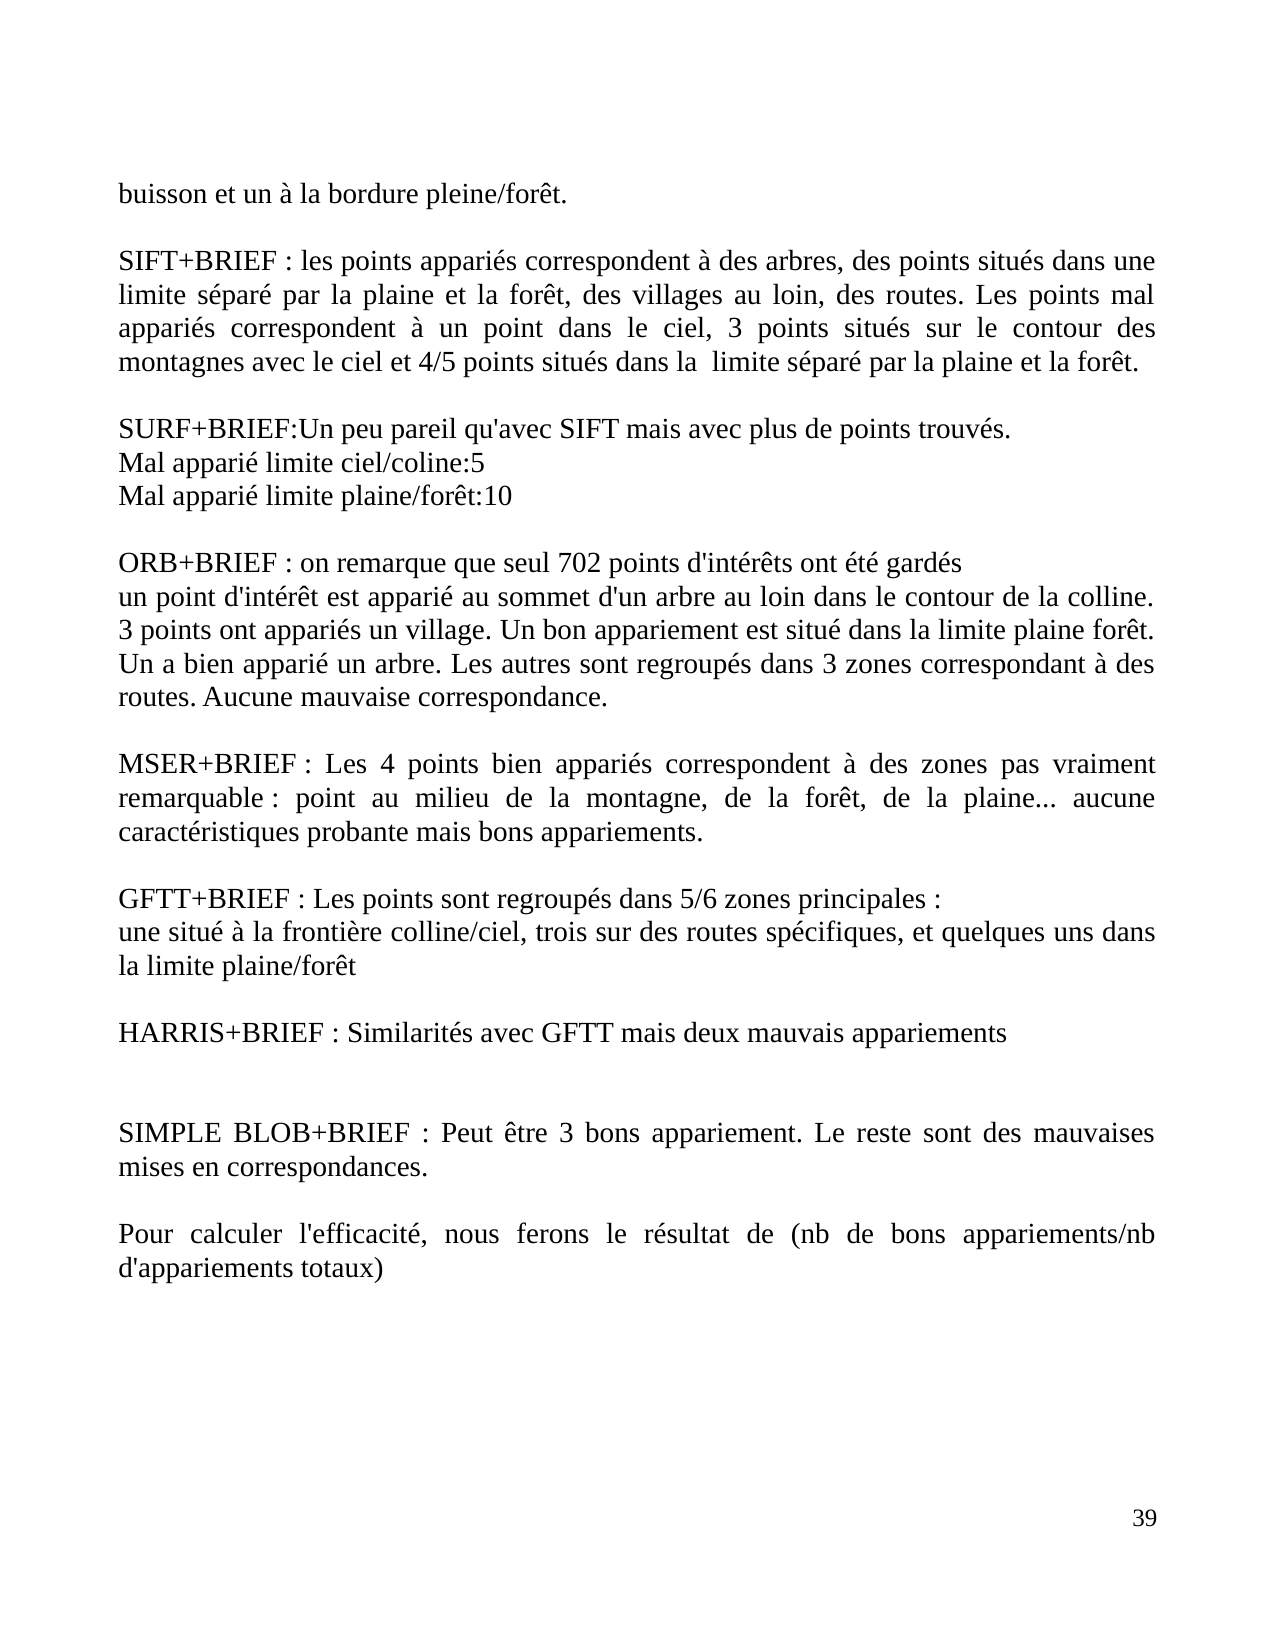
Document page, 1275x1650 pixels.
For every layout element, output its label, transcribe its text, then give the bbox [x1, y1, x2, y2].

text un point d'intérêt est apparié au sommet d'un arbre au loin dans le contour de la colline. 3 points ont appariés un village. Un bon appariement est situé dans la limite plaine forêt. Un a bien apparié un arbre. Les autres sont regroupés dans 3 zones correspondant à des routes. Aucune mauvaise correspondance. [118, 579, 1157, 713]
text une situé à la frontière colline/ciel, trois sur des routes spécifiques, et quelques uns dans la limite plaine/forêt [118, 914, 1157, 981]
text HARRIS+BRIEF : Similarités avec GFTT mais deux mauvais appariements [118, 1015, 1157, 1048]
text ORB+BRIEF : on remarque que seul 702 points d'intérêts ont été gardés [118, 545, 1157, 579]
text SIMPLE BLOB+BRIEF : Peut être 3 bons appariement. Le reste sont des mauvaises mises en correspondances. [118, 1116, 1157, 1183]
text buisson et un à la bordure pleine/forêt. [118, 176, 1157, 210]
text MSER+BRIEF : Les 4 points bien appariés correspondent à des zones pas vraiment remarquable : point au milieu de la montagne, de la forêt, de la plaine... aucune caractéristiques probante mais bons appariements. [118, 747, 1157, 847]
text GFTT+BRIEF : Les points sont regroupés dans 5/6 zones principales : [118, 881, 1157, 914]
text SIFT+BRIEF : les points appariés correspondent à des arbres, des points situés dans une limite séparé par la plaine et la forêt, des villages au loin, des routes. Les points mal appariés correspondent à un point dans le ciel, 3 points situés sur le contour des montagnes avec le ciel et 4/5 points situés dans la limite séparé par la plaine et la forêt. [118, 243, 1157, 378]
text Mal apparié limite plaine/forêt:10 [118, 478, 1157, 512]
text Mal apparié limite ciel/coline:5 [118, 445, 1157, 478]
text Pour calculer l'efficacité, nous ferons le résultat de (nb de bons appariements/nb d'appariements totaux) [118, 1216, 1157, 1283]
text SURF+BRIEF:Un peu pareil qu'avec SIFT mais avec plus de points trouvés. [118, 411, 1157, 445]
